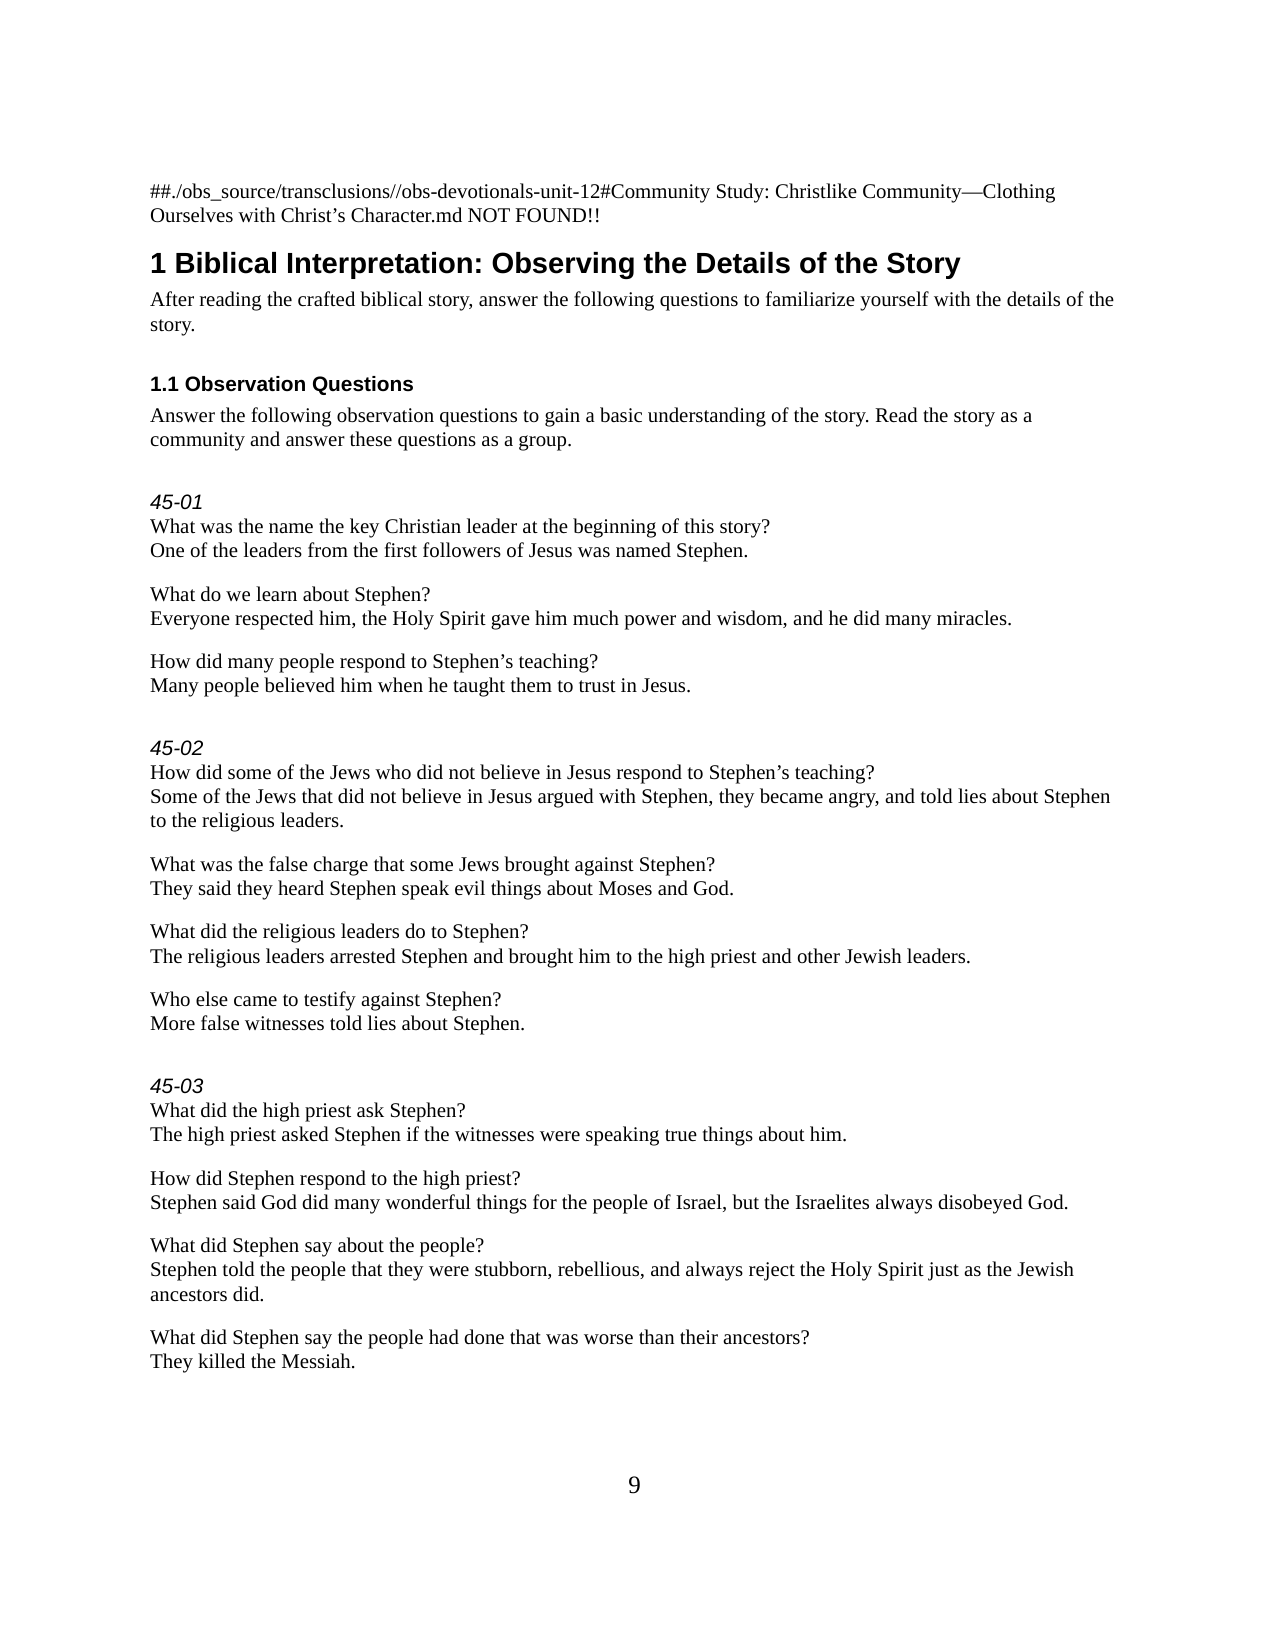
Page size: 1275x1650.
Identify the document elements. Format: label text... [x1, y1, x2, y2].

text What did Stephen say about the people? Stephen told the people that they were stubborn, rebellious, and always reject the Holy Spirit just as the Jewish ancestors did. [150, 1233, 1125, 1306]
text After reading the crafted biblical story, answer the following questions to familiarize yourself with the details of the story. [150, 287, 1125, 336]
text Answer the following observation questions to gain a basic understanding of the story. Read the story as a community and answer these questions as a group. [150, 403, 1125, 451]
text What do we learn about Stephen? Everyone respected him, the Holy Spirit gave him much power and wisdom, and he did many miracles. [150, 582, 1125, 630]
subtitle 1.1 Observation Questions [150, 371, 1125, 395]
text How did some of the Jews who did not believe in Jesus respond to Stephen’s teaching? Some of the Jews that did not believe in Jesus argued with Stephen, they became angry, and told lies about Stephen to the religious leaders. [150, 760, 1125, 832]
subtitle 45-01 [150, 490, 1125, 514]
text Who else came to testify against Stephen? More false witnesses told lies about Stephen. [150, 987, 1125, 1035]
text What did the high priest ask Stephen? The high priest asked Stephen if the witnesses were speaking true things about him. [150, 1098, 1125, 1146]
subtitle 45-02 [150, 736, 1125, 760]
subtitle 45-03 [150, 1074, 1125, 1098]
text ##./obs_source/transclusions//obs-devotionals-unit-12#Community Study: Christlike Community—Clothing Ourselves with Christ’s Character.md NOT FOUND!! [150, 179, 1125, 227]
text What was the false charge that some Jews brought against Stephen? They said they heard Stephen speak evil things about Moses and God. [150, 852, 1125, 900]
text What was the name the key Christian leader at the beginning of this story? One of the leaders from the first followers of Jesus was named Stephen. [150, 514, 1125, 562]
text How did many people respond to Stephen’s teaching? Many people believed him when he taught them to trust in Jesus. [150, 649, 1125, 697]
text What did the religious leaders do to Stephen? The religious leaders arrested Stephen and brought him to the high priest and other Jewish leaders. [150, 919, 1125, 968]
subtitle 1 Biblical Interpretation: Observing the Details of the Story [150, 246, 1125, 280]
text What did Stephen say the people had done that was worse than their ancestors? They killed the Messiah. [150, 1325, 1125, 1373]
text How did Stephen respond to the high priest? Stephen said God did many wonderful things for the people of Israel, but the Israelites always disobeyed God. [150, 1166, 1125, 1214]
